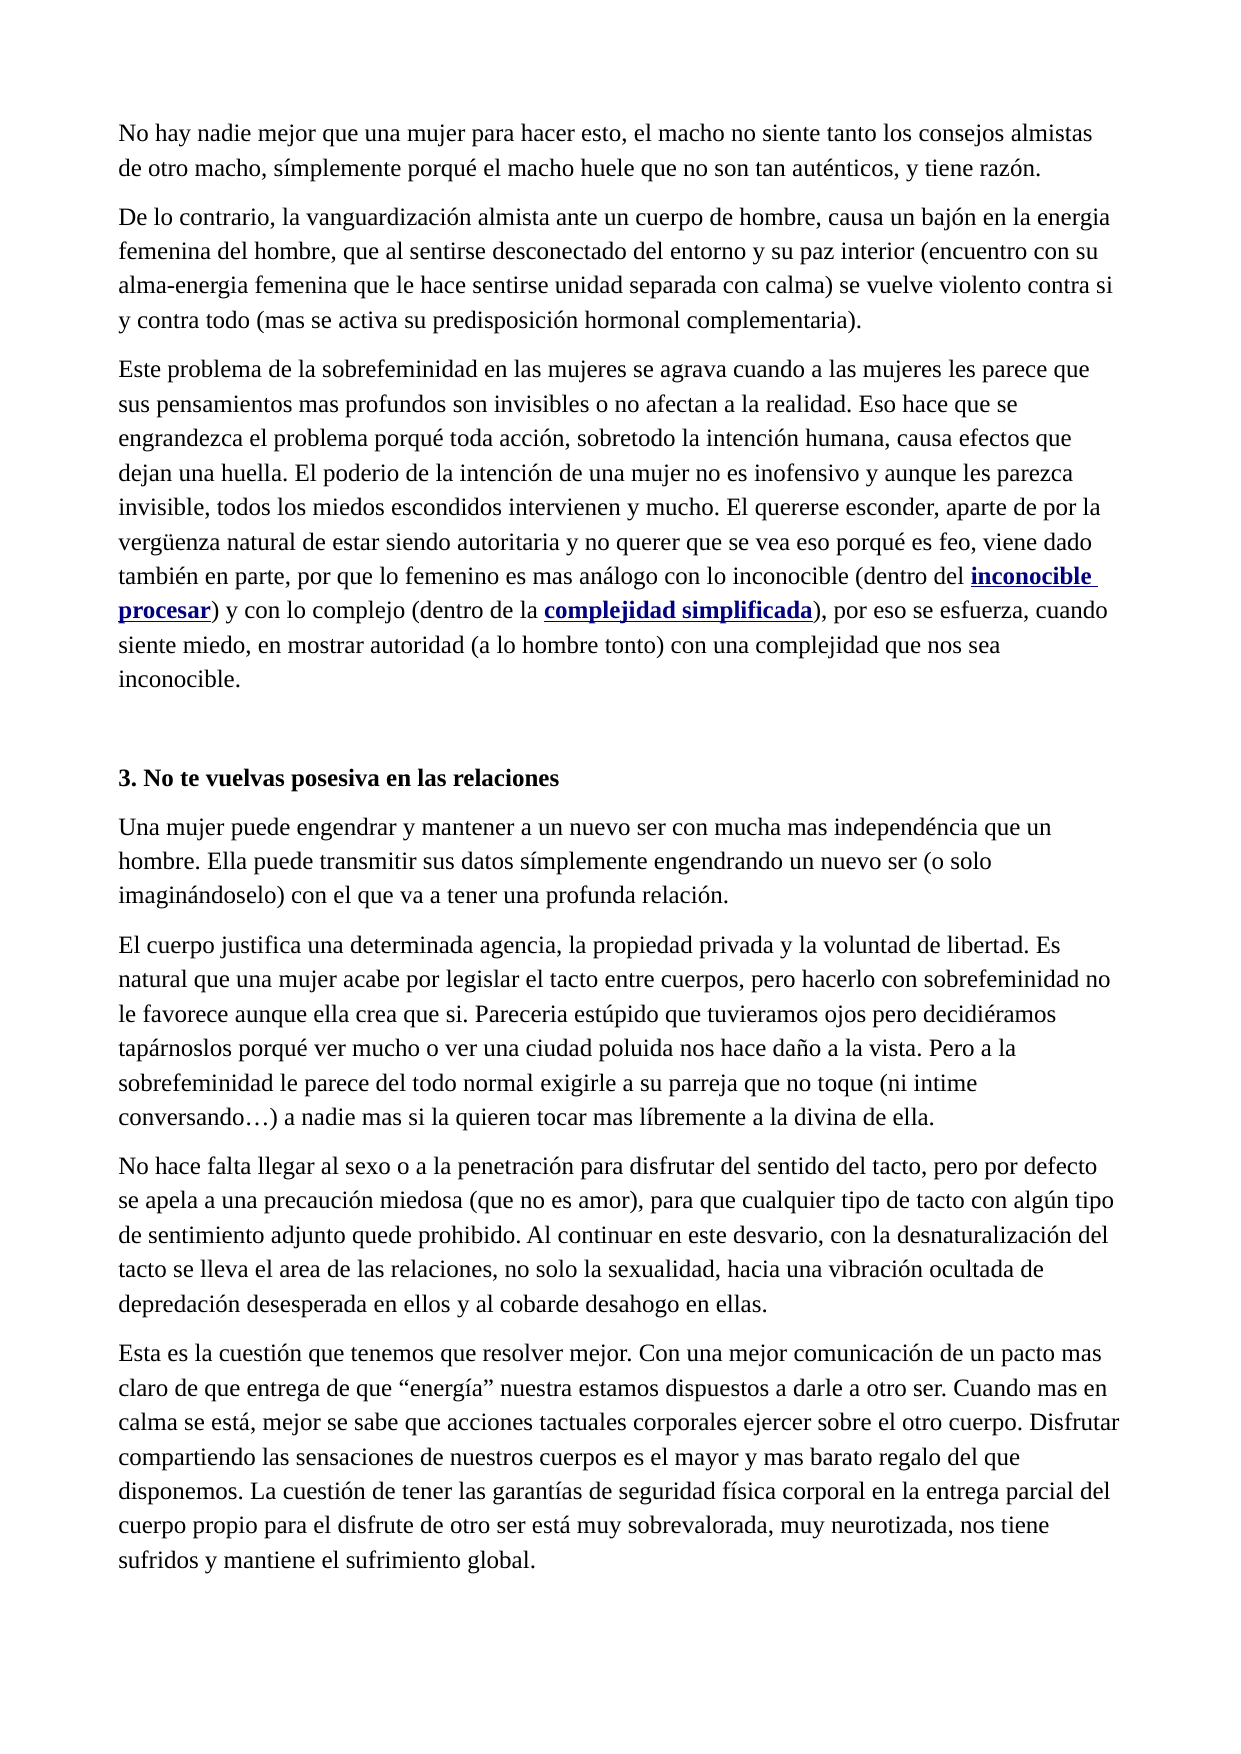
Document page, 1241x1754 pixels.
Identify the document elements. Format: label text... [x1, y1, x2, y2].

text Una mujer puede engendrar y mantener a un nuevo ser con mucha mas independéncia que un hombre. Ella puede transmitir sus datos símplemente engendrando un nuevo ser (o solo imaginándoselo) con el que va a tener una profunda relación. [118, 812, 1122, 909]
text Este problema de la sobrefeminidad en las mujeres se agrava cuando a las mujeres les parece que sus pensamientos mas profundos son invisibles o no afectan a la realidad. Eso hace que se engrandezca el problema porqué toda acción, sobretodo la intención humana, causa efectos que dejan una huella. El poderio de la intención de una mujer no es inofensivo y aunque les parezca invisible, todos los miedos escondidos intervienen y mucho. El quererse esconder, aparte de por la vergüenza natural de estar siendo autoritaria y no querer que se vea eso porqué es feo, viene dado también en parte, por que lo femenino es mas análogo con lo inconocible (dentro del inconocible procesar) y con lo complejo (dentro de la complejidad simplificada), por eso se esfuerza, cuando siente miedo, en mostrar autoridad (a lo hombre tonto) con una complejidad que nos sea inconocible. [118, 354, 1122, 693]
text Esta es la cuestión que tenemos que resolver mejor. Con una mejor comunicación de un pacto mas claro de que entrega de que “energía” nuestra estamos dispuestos a darle a otro ser. Cuando mas en calma se está, mejor se sabe que acciones tactuales corporales ejercer sobre el otro cuerpo. Disfrutar compartiendo las sensaciones de nuestros cuerpos es el mayor y mas barato regalo del que disponemos. La cuestión de tener las garantías de seguridad física corporal en la entrega parcial del cuerpo propio para el disfrute de otro ser está muy sobrevalorada, muy neurotizada, nos tiene sufridos y mantiene el sufrimiento global. [118, 1338, 1122, 1574]
text El cuerpo justifica una determinada agencia, la propiedad privada y la voluntad de libertad. Es natural que una mujer acabe por legislar el tacto entre cuerpos, pero hacerlo con sobrefeminidad no le favorece aunque ella crea que si. Pareceria estúpido que tuvieramos ojos pero decidiéramos tapárnoslos porqué ver mucho o ver una ciudad poluida nos hace daño a la vista. Pero a la sobrefeminidad le parece del todo normal exigirle a su parreja que no toque (ni intime conversando…) a nadie mas si la quieren tocar mas líbremente a la divina de ella. [118, 930, 1122, 1131]
text 3. No te vuelvas posesiva en las relaciones [118, 763, 1122, 791]
text No hay nadie mejor que una mujer para hacer esto, el macho no siente tanto los consejos almistas de otro macho, símplemente porqué el macho huele que no son tan auténticos, y tiene razón. [118, 118, 1122, 181]
text No hace falta llegar al sexo o a la penetración para disfrutar del sentido del tacto, pero por defecto se apela a una precaución miedosa (que no es amor), para que cualquier tipo de tacto con algún tipo de sentimiento adjunto quede prohibido. Al continuar en este desvario, con la desnaturalización del tacto se lleva el area de las relaciones, no solo la sexualidad, hacia una vibración ocultada de depredación desesperada en ellos y al cobarde desahogo en ellas. [118, 1151, 1122, 1318]
text De lo contrario, la vanguardización almista ante un cuerpo de hombre, causa un bajón en la energia femenina del hombre, que al sentirse desconectado del entorno y su paz interior (encuentro con su alma-energia femenina que le hace sentirse unidad separada con calma) se vuelve violento contra si y contra todo (mas se activa su predisposición hormonal complementaria). [118, 202, 1122, 334]
